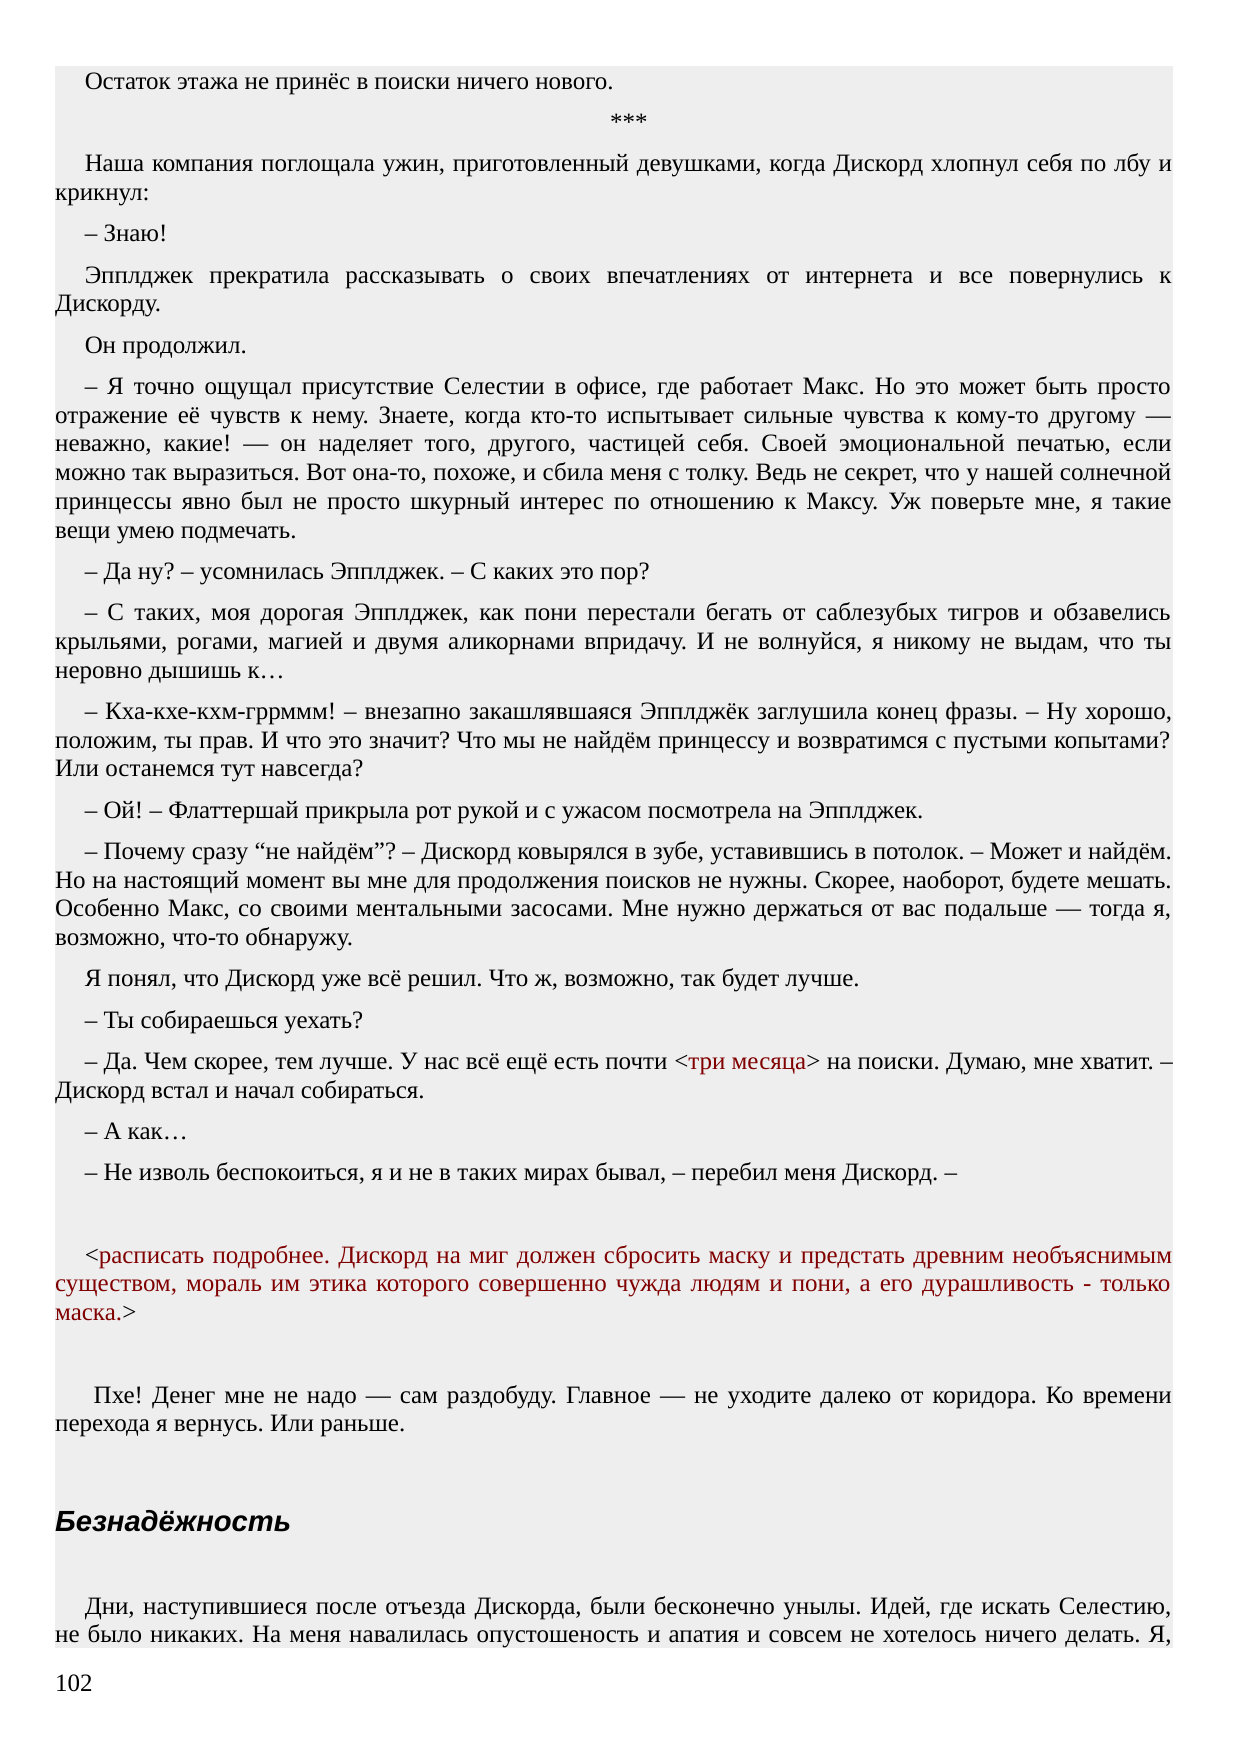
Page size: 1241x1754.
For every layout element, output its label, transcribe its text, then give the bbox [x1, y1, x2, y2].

text – Ой! – Флаттершай прикрыла рот рукой и с ужасом посмотрела на Эпплджек. [55, 795, 1173, 823]
text <расписать подробнее. Дискорд на миг должен сбросить маску и предстать древним необъяснимым существом, мораль им этика которого совершенно чужда людям и пони, а его дурашливость - только маска.> [55, 1240, 1173, 1326]
text Эпплджек прекратила рассказывать о своих впечатлениях от интернета и все повернулись к Дискорду. [55, 260, 1173, 317]
text – Не изволь беспокоиться, я и не в таких мирах бывал, – перебил меня Дискорд. – [55, 1157, 1173, 1186]
text *** [55, 107, 1173, 136]
text – Да ну? – усомнилась Эпплджек. – С каких это пор? [55, 556, 1173, 585]
text – С таких, моя дорогая Эпплджек, как пони перестали бегать от саблезубых тигров и обзавелись крыльями, рогами, магией и двумя аликорнами впридачу. И не волнуйся, я никому не выдам, что ты неровно дышишь к… [55, 597, 1173, 683]
text – А как… [55, 1116, 1173, 1145]
text Пхе! Денег мне не надо — сам раздобуду. Главное — не уходите далеко от коридора. Ко времени перехода я вернусь. Или раньше. [55, 1380, 1173, 1437]
text – Ты собираешься уехать? [55, 1005, 1173, 1033]
text Дни, наступившиеся после отъезда Дискорда, были бесконечно унылы. Идей, где искать Селестию, не было никаких. На меня навалилась опустошеность и апатия и совсем не хотелось ничего делать. Я, [55, 1591, 1173, 1648]
text – Почему сразу “не найдём”? – Дискорд ковырялся в зубе, уставившись в потолок. – Может и найдём. Но на настоящий момент вы мне для продолжения поисков не нужны. Скорее, наоборот, будете мешать. Особенно Макс, со своими ментальными засосами. Мне нужно держаться от вас подальше — тогда я, возможно, что-то обнаружу. [55, 836, 1173, 951]
text – Я точно ощущал присутствие Селестии в офисе, где работает Макс. Но это может быть просто отражение её чувств к нему. Знаете, когда кто-то испытывает сильные чувства к кому-то другому — неважно, какие! — он наделяет того, другого, частицей себя. Своей эмоциональной печатью, если можно так выразиться. Вот она-то, похоже, и сбила меня с толку. Ведь не секрет, что у нашей солнечной принцессы явно был не просто шкурный интерес по отношению к Максу. Уж поверьте мне, я такие вещи умею подмечать. [55, 371, 1173, 543]
text Остаток этажа не принёс в поиски ничего нового. [55, 66, 1173, 95]
text Наша компания поглощала ужин, приготовленный девушками, когда Дискорд хлопнул себя по лбу и крикнул: [55, 148, 1173, 206]
text Я понял, что Дискорд уже всё решил. Что ж, возможно, так будет лучше. [55, 963, 1173, 992]
subtitle Безнадёжность [55, 1503, 1173, 1537]
text – Да. Чем скорее, тем лучше. У нас всё ещё есть почти <три месяца> на поиски. Думаю, мне хватит. – Дискорд встал и начал собираться. [55, 1046, 1173, 1103]
text – Кха-кхе-кхм-гррммм! – внезапно закашлявшаяся Эпплджёк заглушила конец фразы. – Ну хорошо, положим, ты прав. И что это значит? Что мы не найдём принцессу и возвратимся с пустыми копытами? Или останемся тут навсегда? [55, 696, 1173, 782]
text Он продолжил. [55, 330, 1173, 358]
text – Знаю! [55, 218, 1173, 247]
